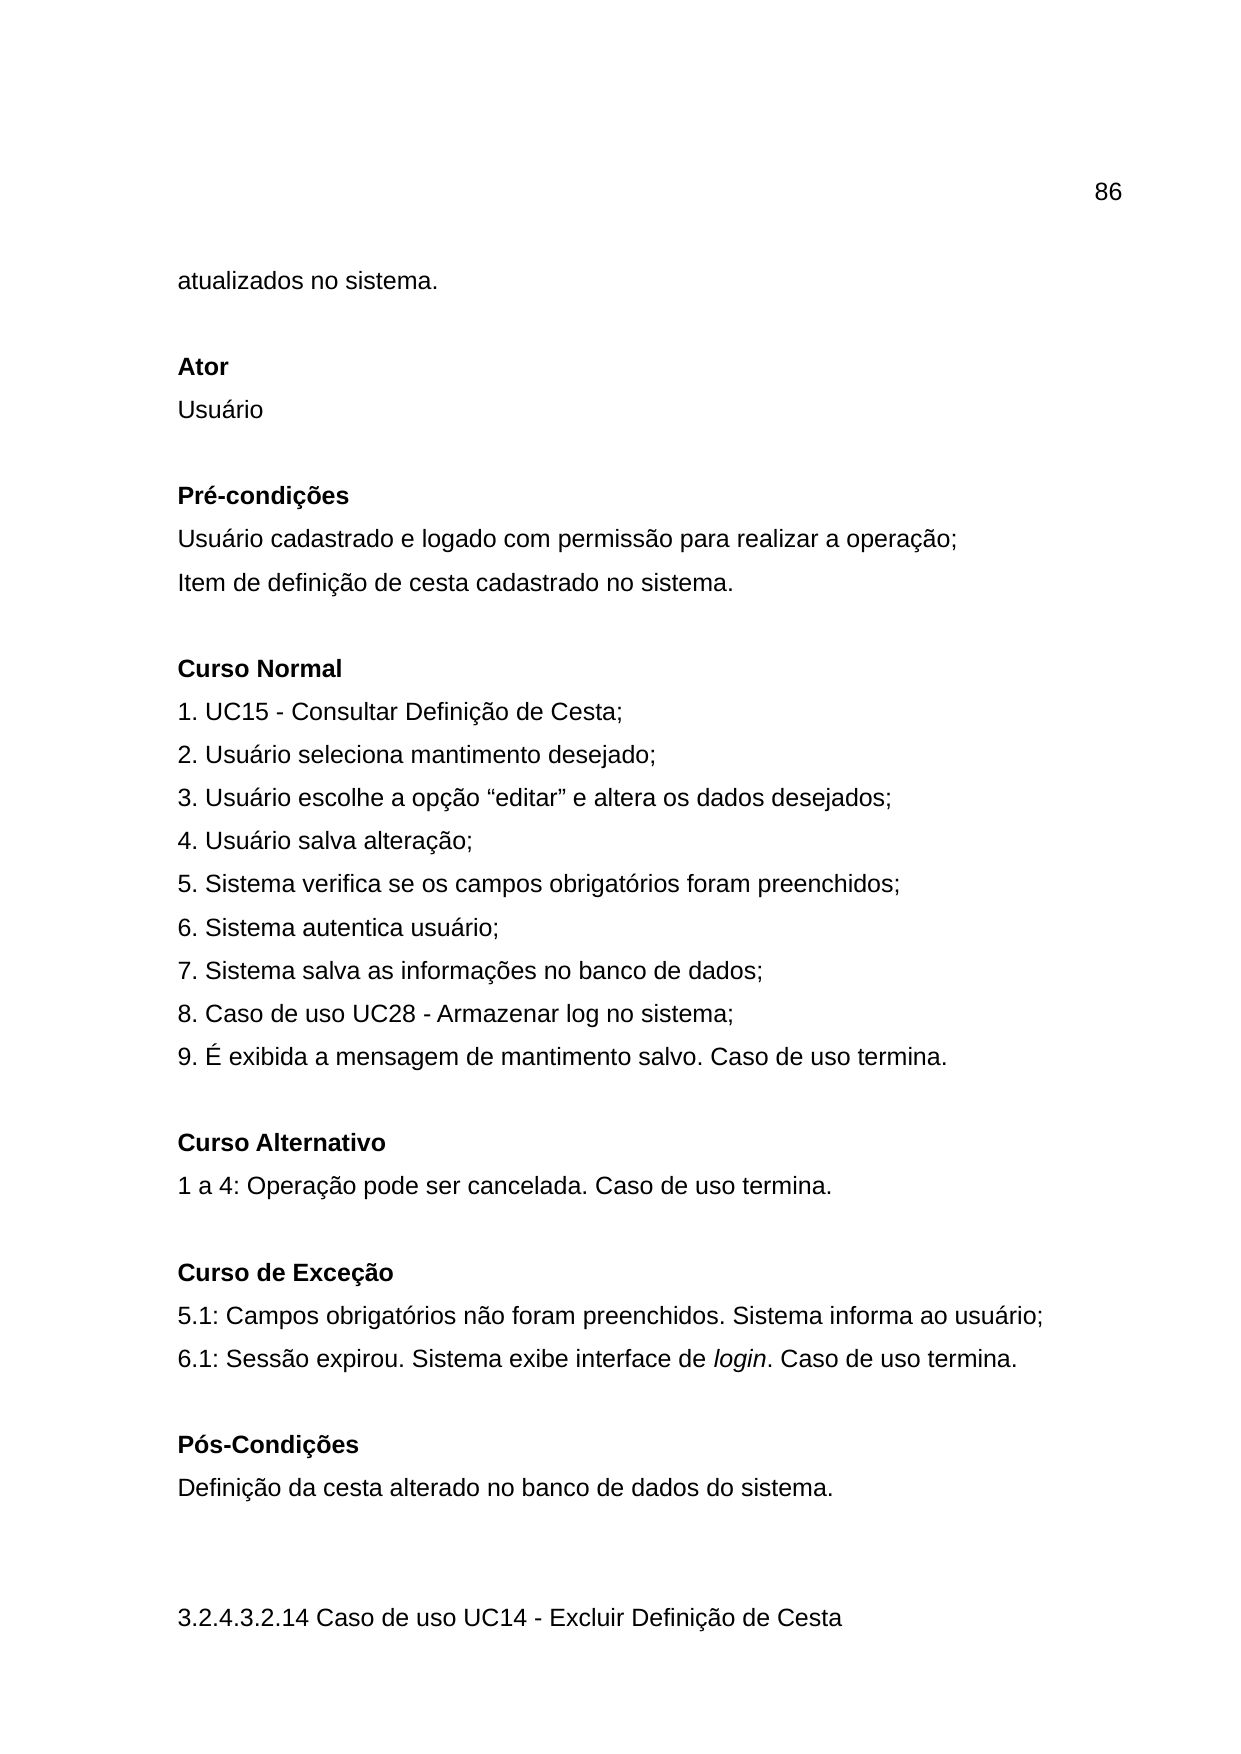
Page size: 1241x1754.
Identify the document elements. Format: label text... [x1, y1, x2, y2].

text 9. É exibida a mensagem de mantimento salvo. Caso de uso termina. [177, 1042, 1122, 1071]
text Usuário [177, 395, 1122, 424]
text 3. Usuário escolhe a opção “editar” e altera os dados desejados; [177, 783, 1122, 812]
text 1. UC15 - Consultar Definição de Cesta; [177, 697, 1122, 726]
text 5.1: Campos obrigatórios não foram preenchidos. Sistema informa ao usuário; [177, 1301, 1122, 1329]
text Usuário cadastrado e logado com permissão para realizar a operação; [177, 524, 1122, 553]
text 1 a 4: Operação pode ser cancelada. Caso de uso termina. [177, 1171, 1122, 1200]
text Curso Alternativo [177, 1128, 1122, 1157]
text 4. Usuário salva alteração; [177, 826, 1122, 855]
text 8. Caso de uso UC28 - Armazenar log no sistema; [177, 999, 1122, 1028]
text 7. Sistema salva as informações no banco de dados; [177, 956, 1122, 984]
text 2. Usuário seleciona mantimento desejado; [177, 740, 1122, 769]
text 6.1: Sessão expirou. Sistema exibe interface de login. Caso de uso termina. [177, 1344, 1122, 1373]
text Curso de Exceção [177, 1258, 1122, 1286]
text Item de definição de cesta cadastrado no sistema. [177, 568, 1122, 596]
text Pós-Condições [177, 1430, 1122, 1459]
text Ator [177, 352, 1122, 381]
text atualizados no sistema. [177, 266, 1122, 294]
text 5. Sistema verifica se os campos obrigatórios foram preenchidos; [177, 869, 1122, 898]
text Definição da cesta alterado no banco de dados do sistema. [177, 1473, 1122, 1502]
text Pré-condições [177, 481, 1122, 510]
text 3.2.4.3.2.14 Caso de uso UC14 - Excluir Definição de Cesta [177, 1603, 1122, 1631]
text 6. Sistema autentica usuário; [177, 913, 1122, 941]
text Curso Normal [177, 654, 1122, 683]
